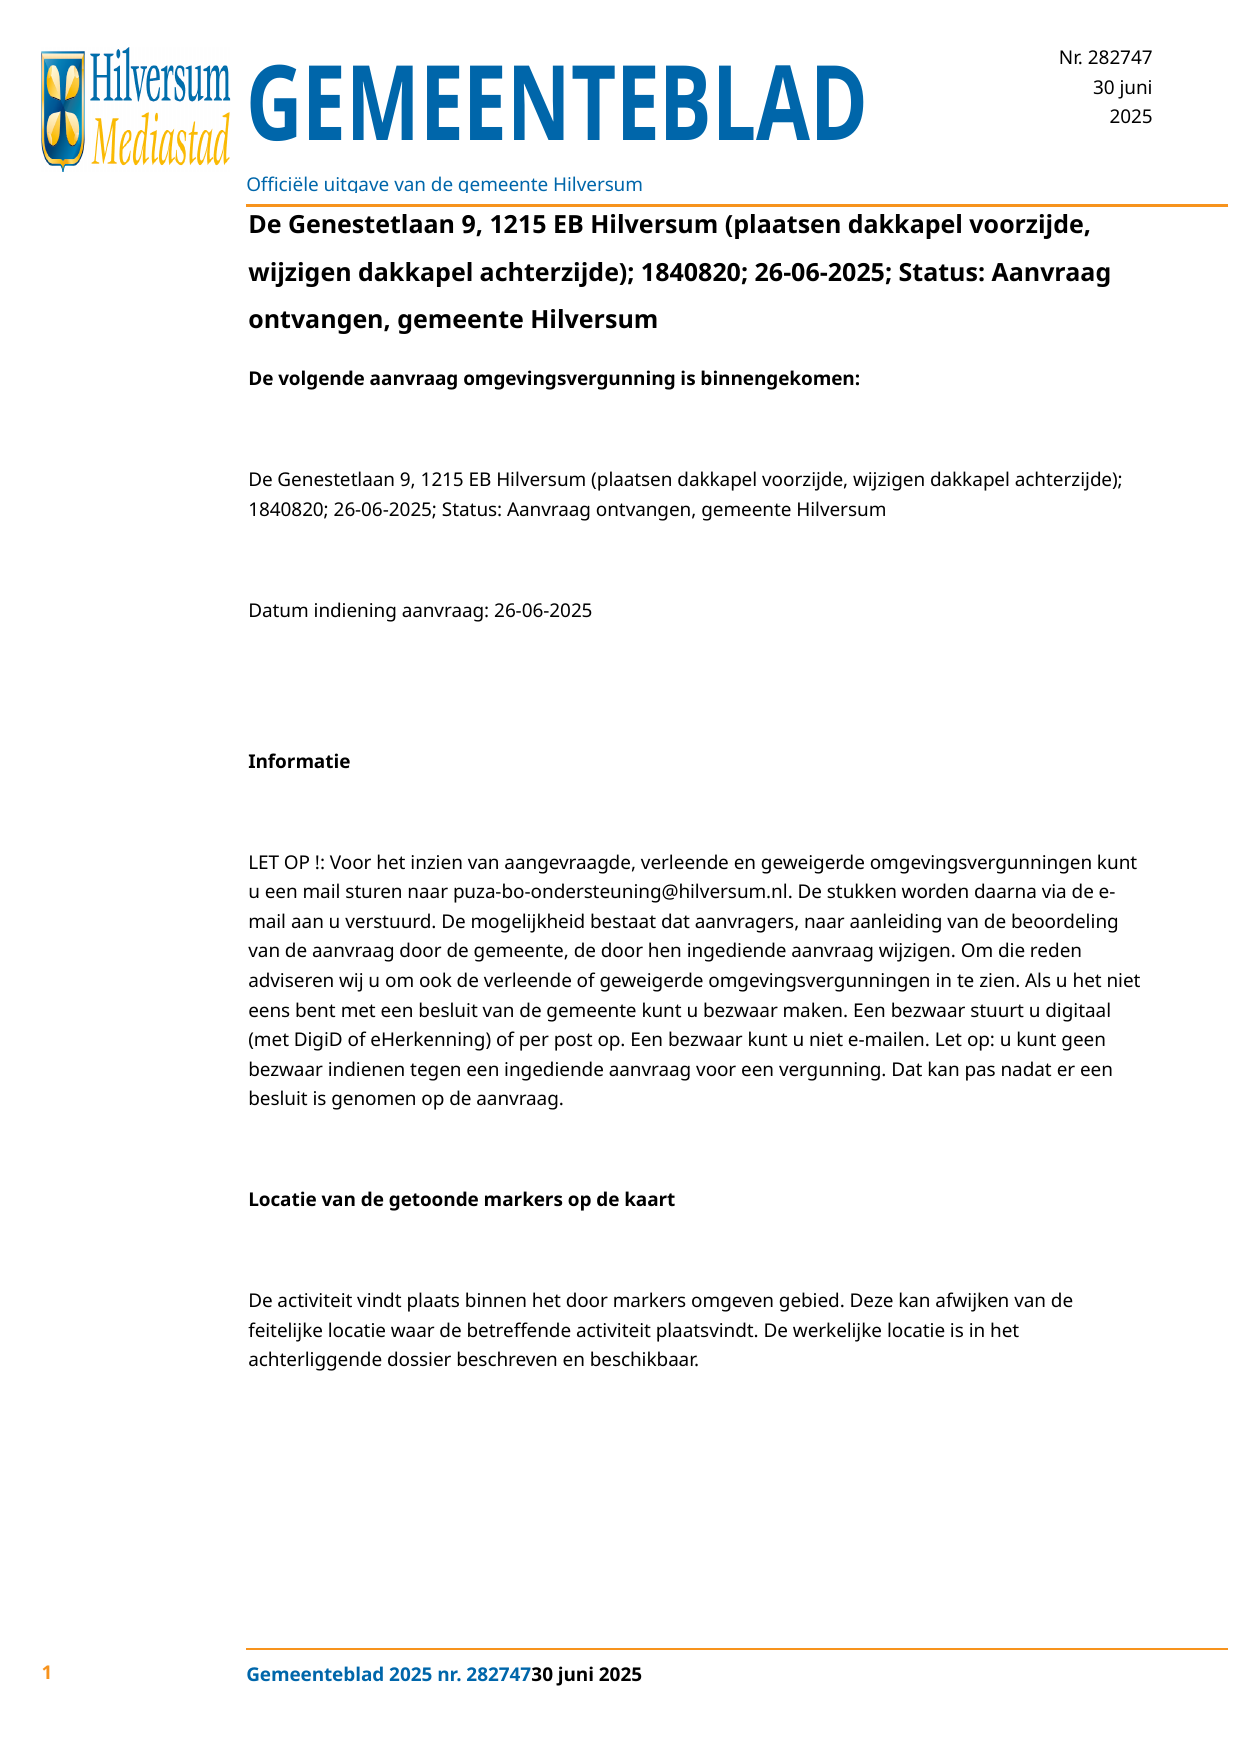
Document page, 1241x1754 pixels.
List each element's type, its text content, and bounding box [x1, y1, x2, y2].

text Informatie [248, 748, 1152, 774]
text De Genestetlaan 9, 1215 EB Hilversum (plaatsen dakkapel voorzijde, wijzigen dakkapel achterzijde); 1840820; 26-06-2025; Status: Aanvraag ontvangen, gemeente Hilversum [248, 207, 1152, 336]
picture [41, 47, 231, 172]
text De volgende aanvraag omgevingsvergunning is binnengekomen: [248, 366, 1152, 391]
text LET OP !: Voor het inzien van aangevraagde, verleende en geweigerde omgevingsvergunningen kunt u een mail sturen naar puza-bo-ondersteuning@hilversum.nl. De stukken worden daarna via de e-mail aan u verstuurd. De mogelijkheid bestaat dat aanvragers, naar aanleiding van de beoordeling van de aanvraag door de gemeente, de door hen ingediende aanvraag wijzigen. Om die reden adviseren wij u om ook de verleende of geweigerde omgevingsvergunningen in te zien. Als u het niet eens bent met een besluit van de gemeente kunt u bezwaar maken. Een bezwaar stuurt u digitaal (met DigiD of eHerkenning) of per post op. Een bezwaar kunt u niet e-mailen. Let op: u kunt geen bezwaar indienen tegen een ingediende aanvraag voor een vergunning. Dat kan pas nadat er een besluit is genomen op de aanvraag. [248, 849, 1152, 1111]
text De Genestetlaan 9, 1215 EB Hilversum (plaatsen dakkapel voorzijde, wijzigen dakkapel achterzijde); 1840820; 26-06-2025; Status: Aanvraag ontvangen, gemeente Hilversum [248, 466, 1152, 522]
text De activiteit vindt plaats binnen het door markers omgeven gebied. Deze kan afwijken van de feitelijke locatie waar de betreffende activiteit plaatsvindt. De werkelijke locatie is in het achterliggende dossier beschreven en beschikbaar. [248, 1287, 1152, 1372]
text Locatie van de getoonde markers op de kaart [248, 1186, 1152, 1212]
text Datum indiening aanvraag: 26-06-2025 [248, 597, 1152, 622]
